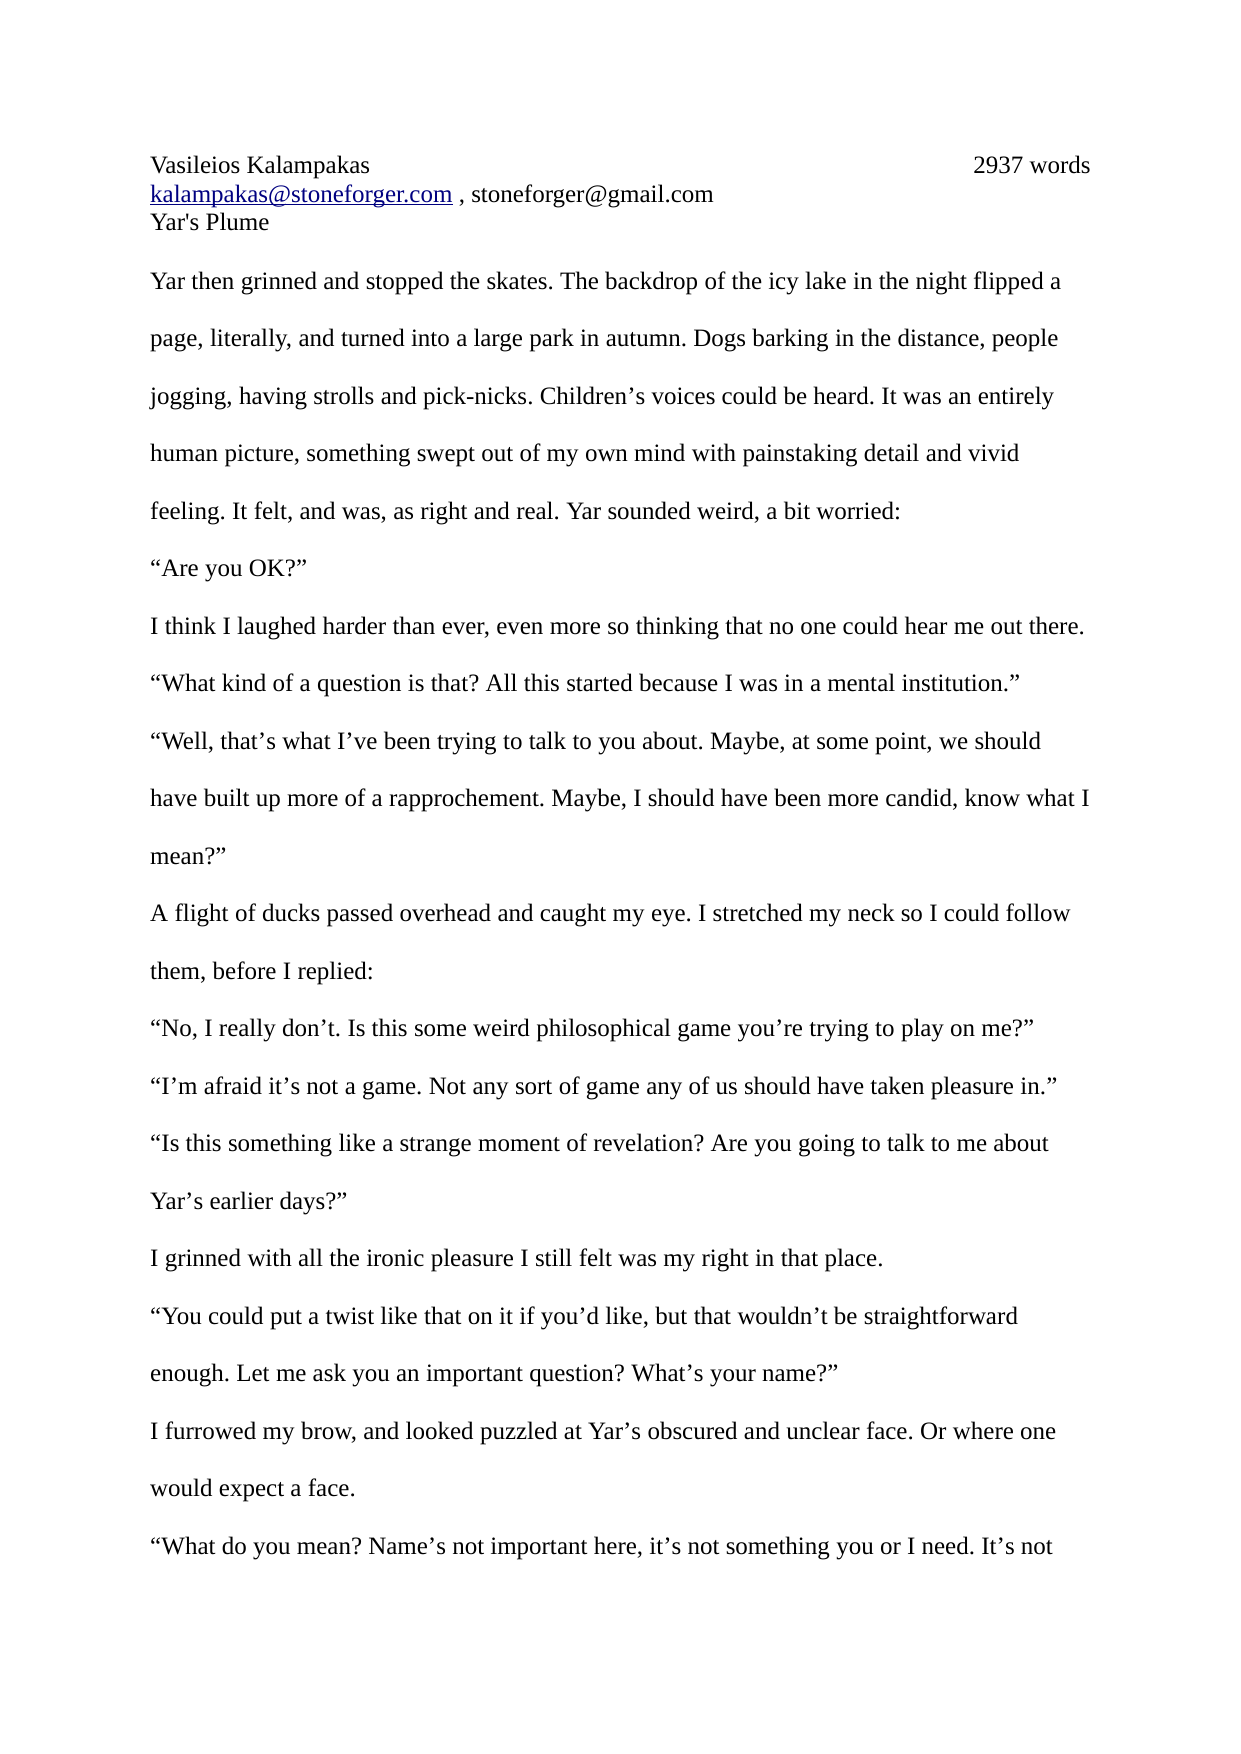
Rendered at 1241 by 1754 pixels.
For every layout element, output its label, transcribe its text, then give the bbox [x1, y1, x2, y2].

text “You could put a twist like that on it if you’d like, but that wouldn’t be straightforward enough. Let me ask you an important question? What’s your name?” [150, 1301, 1091, 1387]
text “Are you OK?” [150, 553, 1091, 582]
text I think I laughed harder than ever, even more so thinking that no one could hear me out there. [150, 611, 1091, 639]
text “No, I really don’t. Is this some weird philosophical game you’re trying to play on me?” [150, 1013, 1091, 1042]
text I furrowed my brow, and looked puzzled at Yar’s obscured and unclear face. Or where one would expect a face. [150, 1416, 1091, 1502]
text Yar then grinned and stopped the skates. The backdrop of the icy lake in the night flipped a page, literally, and turned into a large park in autumn. Dogs barking in the distance, people jogging, having strolls and pick-nicks. Children’s voices could be heard. It was an entirely human picture, something swept out of my own mind with painstaking detail and vivid feeling. It felt, and was, as right and real. Yar sounded weird, a bit worried: [150, 266, 1091, 524]
text “I’m afraid it’s not a game. Not any sort of game any of us should have taken pleasure in.” [150, 1071, 1091, 1099]
text A flight of ducks passed overhead and caught my eye. I stretched my neck so I could follow them, before I replied: [150, 898, 1091, 984]
text “Is this something like a strange moment of revelation? Are you going to talk to me about Yar’s earlier days?” [150, 1128, 1091, 1214]
text “Well, that’s what I’ve been trying to talk to you about. Maybe, at some point, we should have built up more of a rapprochement. Maybe, I should have been more candid, know what I mean?” [150, 726, 1091, 869]
text “What do you mean? Name’s not important here, it’s not something you or I need. It’s not [150, 1531, 1091, 1559]
text I grinned with all the ironic pleasure I still felt was my right in that place. [150, 1243, 1091, 1272]
text “What kind of a question is that? All this started because I was in a mental institution.” [150, 668, 1091, 697]
